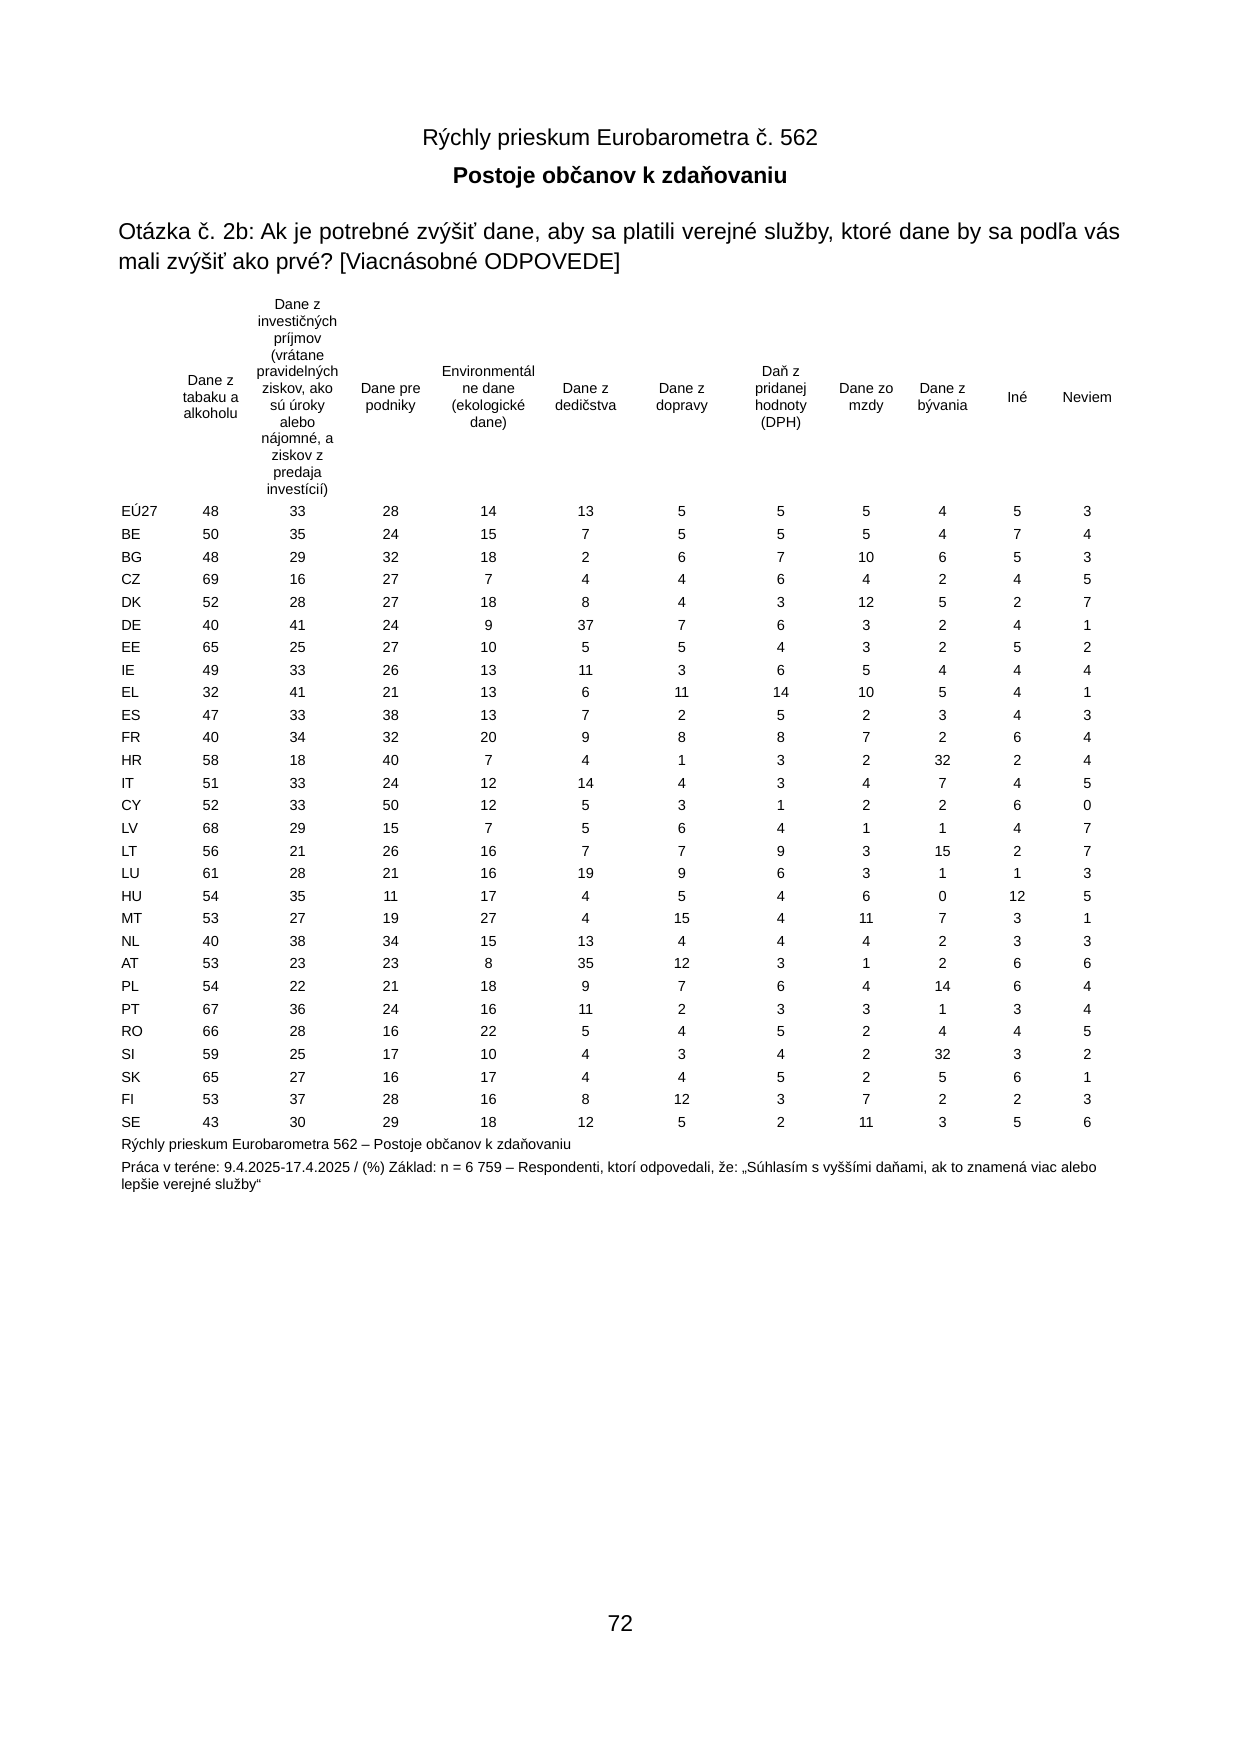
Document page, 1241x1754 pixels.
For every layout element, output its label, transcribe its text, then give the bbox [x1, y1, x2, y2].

table_cell 41 [250, 681, 345, 704]
table_cell 5 [631, 500, 732, 523]
table_cell 53 [171, 952, 250, 975]
table_cell 7 [540, 523, 631, 545]
table_cell 3 [732, 749, 829, 771]
table_cell 28 [250, 862, 345, 884]
table_cell 11 [540, 659, 631, 681]
table_cell 1 [829, 817, 903, 839]
table_cell 33 [250, 704, 345, 726]
table_cell 6 [982, 952, 1052, 975]
table_cell 1 [1052, 907, 1122, 930]
table_cell 5 [829, 659, 903, 681]
table_cell 5 [903, 591, 982, 613]
table_cell EE [118, 636, 171, 658]
table_cell 43 [171, 1111, 250, 1133]
table_cell 27 [250, 1065, 345, 1088]
table_cell 3 [829, 862, 903, 884]
table_cell 5 [982, 636, 1052, 658]
table_cell 5 [1052, 771, 1122, 794]
table_cell DE [118, 613, 171, 636]
table_cell 2 [903, 794, 982, 817]
table_cell 5 [829, 523, 903, 545]
table_cell 4 [1052, 749, 1122, 771]
table_cell 9 [540, 975, 631, 997]
table_cell 5 [631, 1111, 732, 1133]
table_cell SI [118, 1043, 171, 1065]
table_cell 12 [436, 771, 540, 794]
table_cell 12 [631, 952, 732, 975]
table_cell 4 [732, 1043, 829, 1065]
table_cell 4 [982, 613, 1052, 636]
table_cell 4 [631, 930, 732, 952]
table_cell 22 [436, 1020, 540, 1043]
table_cell 2 [829, 794, 903, 817]
table_cell 7 [436, 749, 540, 771]
table_cell 11 [540, 998, 631, 1020]
table_cell 4 [1052, 726, 1122, 749]
table_cell 8 [540, 1088, 631, 1111]
table_cell 3 [1052, 930, 1122, 952]
table_cell 3 [1052, 500, 1122, 523]
table_cell 48 [171, 500, 250, 523]
table_cell 6 [732, 862, 829, 884]
table_cell 7 [436, 817, 540, 839]
table_cell 7 [829, 726, 903, 749]
table_cell 6 [1052, 1111, 1122, 1133]
table_cell 41 [250, 613, 345, 636]
text Otázka č. 2b: Ak je potrebné zvýšiť dane, aby sa platili verejné služby, ktoré dane by sa podľa vás mali zvýšiť ako prvé? [Viacnásobné ODPOVEDE] [118, 218, 1122, 275]
table_cell 69 [171, 568, 250, 591]
table_cell Práca v teréne: 9.4.2025-17.4.2025 / (%) Základ: n = 6 759 – Respondenti, ktorí odpovedali, že: „Súhlasím s vyššími daňami, ak to znamená viac alebo lepšie verejné služby“ [118, 1156, 1122, 1195]
table_cell 28 [345, 1088, 436, 1111]
table_cell HR [118, 749, 171, 771]
table_cell 4 [829, 975, 903, 997]
table_cell 4 [982, 771, 1052, 794]
table_cell IT [118, 771, 171, 794]
table_cell 4 [903, 1020, 982, 1043]
table_cell 6 [540, 681, 631, 704]
table_cell 37 [250, 1088, 345, 1111]
table_cell 5 [540, 636, 631, 658]
table_cell 18 [436, 975, 540, 997]
table_cell 38 [345, 704, 436, 726]
table_cell 14 [540, 771, 631, 794]
table_cell AT [118, 952, 171, 975]
table_cell 21 [250, 839, 345, 862]
table_cell 11 [345, 885, 436, 907]
table_cell 1 [903, 817, 982, 839]
table_cell 3 [631, 794, 732, 817]
table_cell 15 [436, 523, 540, 545]
table_cell 4 [1052, 975, 1122, 997]
table_cell 12 [631, 1088, 732, 1111]
table_cell 15 [631, 907, 732, 930]
table_cell 3 [631, 659, 732, 681]
table_cell LU [118, 862, 171, 884]
table_cell 5 [982, 545, 1052, 568]
table_cell 29 [345, 1111, 436, 1133]
table_cell 12 [829, 591, 903, 613]
table_cell 2 [829, 1020, 903, 1043]
table_cell 52 [171, 591, 250, 613]
table_cell 5 [903, 1065, 982, 1088]
table_cell FI [118, 1088, 171, 1111]
table_cell 1 [903, 998, 982, 1020]
table_cell 4 [631, 1020, 732, 1043]
table_cell 24 [345, 523, 436, 545]
table_cell 4 [631, 591, 732, 613]
table_cell LT [118, 839, 171, 862]
table_cell 13 [540, 500, 631, 523]
table_cell 4 [982, 817, 1052, 839]
table_cell 26 [345, 839, 436, 862]
table_cell 54 [171, 885, 250, 907]
table_cell 7 [631, 839, 732, 862]
table_cell 21 [345, 681, 436, 704]
table_cell 5 [631, 885, 732, 907]
table_cell 4 [540, 1043, 631, 1065]
table_header Dane z tabaku a alkoholu [171, 293, 250, 500]
table_cell ES [118, 704, 171, 726]
table_cell Rýchly prieskum Eurobarometra 562 – Postoje občanov k zdaňovaniu [118, 1133, 1122, 1156]
table_cell 16 [436, 862, 540, 884]
table_cell 5 [540, 1020, 631, 1043]
table_cell 7 [1052, 817, 1122, 839]
table_cell 33 [250, 500, 345, 523]
table_cell 5 [1052, 1020, 1122, 1043]
table_cell 51 [171, 771, 250, 794]
table_cell 5 [903, 681, 982, 704]
table_cell 3 [732, 998, 829, 1020]
table_cell 5 [1052, 885, 1122, 907]
table_cell FR [118, 726, 171, 749]
table_header Dane z dedičstva [540, 293, 631, 500]
table_cell 3 [982, 930, 1052, 952]
table_cell 3 [1052, 545, 1122, 568]
table_cell 16 [345, 1065, 436, 1088]
table_cell 35 [250, 885, 345, 907]
table_cell 4 [829, 930, 903, 952]
table_cell 16 [436, 1088, 540, 1111]
table_cell 36 [250, 998, 345, 1020]
table_cell 30 [250, 1111, 345, 1133]
table_cell 35 [250, 523, 345, 545]
table_cell 5 [982, 500, 1052, 523]
table_cell 10 [436, 1043, 540, 1065]
table_cell 24 [345, 998, 436, 1020]
table_cell 4 [982, 568, 1052, 591]
table_cell 12 [982, 885, 1052, 907]
table_cell 65 [171, 1065, 250, 1088]
table_cell 16 [436, 998, 540, 1020]
table_cell 7 [903, 771, 982, 794]
table_cell 4 [903, 523, 982, 545]
table_cell 19 [345, 907, 436, 930]
table_cell 5 [540, 794, 631, 817]
table_cell 3 [982, 998, 1052, 1020]
table_cell 6 [903, 545, 982, 568]
table_cell 4 [540, 885, 631, 907]
table_cell 6 [829, 885, 903, 907]
table_cell 4 [829, 568, 903, 591]
table_cell 7 [631, 975, 732, 997]
table_cell 6 [631, 817, 732, 839]
table_cell 7 [1052, 839, 1122, 862]
table_cell 1 [732, 794, 829, 817]
table_cell 33 [250, 771, 345, 794]
table_header Dane z investičných príjmov (vrátane pravidelných ziskov, ako sú úroky alebo nájomné, a ziskov z predaja investícií) [250, 293, 345, 500]
table_cell 10 [436, 636, 540, 658]
table_cell 5 [631, 523, 732, 545]
table_cell 3 [903, 1111, 982, 1133]
table_cell 4 [982, 1020, 1052, 1043]
table_cell CZ [118, 568, 171, 591]
table_cell 23 [250, 952, 345, 975]
table_cell 6 [982, 726, 1052, 749]
table_cell 3 [982, 1043, 1052, 1065]
table_cell SK [118, 1065, 171, 1088]
table_cell 56 [171, 839, 250, 862]
table_cell 27 [436, 907, 540, 930]
table_cell 3 [829, 998, 903, 1020]
table_cell 4 [1052, 523, 1122, 545]
table_cell 17 [436, 1065, 540, 1088]
table_cell 6 [982, 794, 1052, 817]
table_cell 2 [903, 568, 982, 591]
table_cell 14 [732, 681, 829, 704]
table_cell 32 [171, 681, 250, 704]
table_cell 6 [732, 613, 829, 636]
table_cell 1 [1052, 1065, 1122, 1088]
table_cell 5 [732, 1065, 829, 1088]
table_cell 3 [1052, 862, 1122, 884]
table_cell 18 [250, 749, 345, 771]
table_cell 37 [540, 613, 631, 636]
table_cell PT [118, 998, 171, 1020]
table_cell 18 [436, 545, 540, 568]
table_cell 1 [982, 862, 1052, 884]
table_cell 11 [829, 907, 903, 930]
table_cell 4 [732, 930, 829, 952]
table_cell 53 [171, 1088, 250, 1111]
table_cell 4 [732, 885, 829, 907]
table_cell 52 [171, 794, 250, 817]
table_cell 6 [732, 659, 829, 681]
table_cell 59 [171, 1043, 250, 1065]
table_cell 5 [732, 500, 829, 523]
table_cell 67 [171, 998, 250, 1020]
table_cell 2 [732, 1111, 829, 1133]
table_cell CY [118, 794, 171, 817]
table_cell 54 [171, 975, 250, 997]
table_cell 2 [903, 636, 982, 658]
table_cell 7 [540, 704, 631, 726]
table_cell 5 [982, 1111, 1052, 1133]
table_cell 5 [732, 704, 829, 726]
table_cell 4 [540, 749, 631, 771]
table_cell RO [118, 1020, 171, 1043]
table_cell 8 [436, 952, 540, 975]
table_header Dane z dopravy [631, 293, 732, 500]
table_cell 12 [436, 794, 540, 817]
table_cell 4 [732, 636, 829, 658]
table_cell 7 [540, 839, 631, 862]
table_cell 26 [345, 659, 436, 681]
table_cell 3 [903, 704, 982, 726]
table_cell 4 [1052, 659, 1122, 681]
table_cell 9 [732, 839, 829, 862]
table_cell BG [118, 545, 171, 568]
table_cell 29 [250, 817, 345, 839]
table_cell 18 [436, 591, 540, 613]
table_cell 4 [540, 1065, 631, 1088]
table_cell 33 [250, 794, 345, 817]
table_header Iné [982, 293, 1052, 500]
table_cell 6 [1052, 952, 1122, 975]
table_cell 2 [903, 952, 982, 975]
table_cell 24 [345, 613, 436, 636]
table_cell 9 [436, 613, 540, 636]
table_cell 53 [171, 907, 250, 930]
table_cell 3 [1052, 1088, 1122, 1111]
table_cell 4 [903, 659, 982, 681]
table_cell 27 [345, 591, 436, 613]
table_cell 23 [345, 952, 436, 975]
table_cell 4 [982, 704, 1052, 726]
table_cell 50 [345, 794, 436, 817]
table_cell 40 [171, 726, 250, 749]
table_cell 7 [982, 523, 1052, 545]
table_cell SE [118, 1111, 171, 1133]
table_cell 3 [732, 771, 829, 794]
table_cell 3 [829, 839, 903, 862]
table_cell 19 [540, 862, 631, 884]
table_cell 21 [345, 975, 436, 997]
table_cell 32 [903, 749, 982, 771]
table_cell 4 [631, 1065, 732, 1088]
table_cell 1 [1052, 613, 1122, 636]
table_cell 13 [436, 659, 540, 681]
table_cell 21 [345, 862, 436, 884]
table_cell 4 [540, 907, 631, 930]
table_cell 40 [171, 613, 250, 636]
table_cell 32 [345, 545, 436, 568]
table_cell 4 [829, 771, 903, 794]
table_cell 13 [436, 681, 540, 704]
table_cell 2 [829, 1043, 903, 1065]
table_cell 2 [829, 1065, 903, 1088]
table_cell 24 [345, 771, 436, 794]
table_cell 68 [171, 817, 250, 839]
table_cell 16 [250, 568, 345, 591]
table_cell 8 [732, 726, 829, 749]
table_cell 2 [631, 704, 732, 726]
table_cell 3 [732, 952, 829, 975]
table_cell 3 [829, 636, 903, 658]
table_cell HU [118, 885, 171, 907]
table_cell 8 [540, 591, 631, 613]
table_cell 3 [982, 907, 1052, 930]
table_cell MT [118, 907, 171, 930]
table_cell 4 [1052, 998, 1122, 1020]
table_cell 6 [982, 975, 1052, 997]
table_cell BE [118, 523, 171, 545]
table_cell 25 [250, 636, 345, 658]
table_cell 4 [903, 500, 982, 523]
table_cell 28 [250, 591, 345, 613]
table_cell 2 [903, 726, 982, 749]
table_cell 16 [345, 1020, 436, 1043]
table_cell 32 [903, 1043, 982, 1065]
table_cell 6 [631, 545, 732, 568]
table_cell 3 [732, 1088, 829, 1111]
table_cell 5 [540, 817, 631, 839]
table_cell 12 [540, 1111, 631, 1133]
table_cell 5 [829, 500, 903, 523]
table_cell 38 [250, 930, 345, 952]
table_cell 4 [631, 568, 732, 591]
table_cell 15 [903, 839, 982, 862]
table_cell 33 [250, 659, 345, 681]
table_cell 4 [732, 907, 829, 930]
table_cell 2 [829, 704, 903, 726]
table_cell 17 [436, 885, 540, 907]
table_cell 16 [436, 839, 540, 862]
table_cell 9 [631, 862, 732, 884]
table_cell 1 [829, 952, 903, 975]
table_cell 5 [1052, 568, 1122, 591]
table_cell 11 [631, 681, 732, 704]
table_cell 7 [732, 545, 829, 568]
table_cell EL [118, 681, 171, 704]
table_cell 40 [345, 749, 436, 771]
table_cell 32 [345, 726, 436, 749]
table_cell 49 [171, 659, 250, 681]
table_header Dane z bývania [903, 293, 982, 500]
table_cell 2 [903, 613, 982, 636]
table_cell 34 [250, 726, 345, 749]
table_cell 2 [540, 545, 631, 568]
table_cell 34 [345, 930, 436, 952]
table_cell 22 [250, 975, 345, 997]
table_cell 3 [732, 591, 829, 613]
table_cell 3 [631, 1043, 732, 1065]
table_cell DK [118, 591, 171, 613]
table_cell 48 [171, 545, 250, 568]
table_cell 58 [171, 749, 250, 771]
table_header Environmentálne dane (ekologické dane) [436, 293, 540, 500]
table_cell 15 [345, 817, 436, 839]
table_cell 5 [631, 636, 732, 658]
table_cell NL [118, 930, 171, 952]
table_cell 27 [345, 568, 436, 591]
table_cell 3 [1052, 704, 1122, 726]
table_cell 40 [171, 930, 250, 952]
table_cell 27 [345, 636, 436, 658]
table_cell 1 [631, 749, 732, 771]
table_cell 9 [540, 726, 631, 749]
table_cell 13 [540, 930, 631, 952]
table_cell 2 [903, 1088, 982, 1111]
table_cell 0 [1052, 794, 1122, 817]
table_cell 7 [631, 613, 732, 636]
table_cell 2 [982, 1088, 1052, 1111]
table_cell 15 [436, 930, 540, 952]
table_cell 0 [903, 885, 982, 907]
table_cell 4 [982, 659, 1052, 681]
table_cell 4 [982, 681, 1052, 704]
table_cell 14 [436, 500, 540, 523]
table_cell 27 [250, 907, 345, 930]
table_cell 7 [829, 1088, 903, 1111]
table_cell 2 [1052, 636, 1122, 658]
table_cell 61 [171, 862, 250, 884]
table_cell 2 [829, 749, 903, 771]
table_cell 25 [250, 1043, 345, 1065]
table_header Dane pre podniky [345, 293, 436, 500]
table_cell 11 [829, 1111, 903, 1133]
table_cell 5 [732, 1020, 829, 1043]
table_cell 6 [732, 568, 829, 591]
table_header Neviem [1052, 293, 1122, 500]
table_cell 50 [171, 523, 250, 545]
table_cell 65 [171, 636, 250, 658]
table_cell 17 [345, 1043, 436, 1065]
table_cell 2 [631, 998, 732, 1020]
table_cell 4 [732, 817, 829, 839]
table_cell 1 [1052, 681, 1122, 704]
table_cell 8 [631, 726, 732, 749]
table_cell 35 [540, 952, 631, 975]
table_cell 3 [829, 613, 903, 636]
table_cell 28 [250, 1020, 345, 1043]
table_cell EÚ27 [118, 500, 171, 523]
table_cell 2 [982, 749, 1052, 771]
table_cell 7 [903, 907, 982, 930]
table_cell 20 [436, 726, 540, 749]
table_cell 14 [903, 975, 982, 997]
table_cell 1 [903, 862, 982, 884]
table_cell PL [118, 975, 171, 997]
table_cell 2 [982, 591, 1052, 613]
table_cell 29 [250, 545, 345, 568]
table_cell 18 [436, 1111, 540, 1133]
table_cell 47 [171, 704, 250, 726]
table_cell 2 [982, 839, 1052, 862]
table_cell 10 [829, 545, 903, 568]
table_header [118, 293, 171, 500]
table_cell 7 [436, 568, 540, 591]
table_cell 6 [982, 1065, 1052, 1088]
table_header Dane zo mzdy [829, 293, 903, 500]
table_cell 2 [1052, 1043, 1122, 1065]
table_cell 13 [436, 704, 540, 726]
table_cell 4 [631, 771, 732, 794]
table_cell 28 [345, 500, 436, 523]
table_header Daň z pridanej hodnoty (DPH) [732, 293, 829, 500]
table_cell 7 [1052, 591, 1122, 613]
table_cell LV [118, 817, 171, 839]
table_cell IE [118, 659, 171, 681]
table_cell 2 [903, 930, 982, 952]
table_cell 6 [732, 975, 829, 997]
table_cell 4 [540, 568, 631, 591]
table_cell 5 [732, 523, 829, 545]
table_cell 10 [829, 681, 903, 704]
table_cell 66 [171, 1020, 250, 1043]
